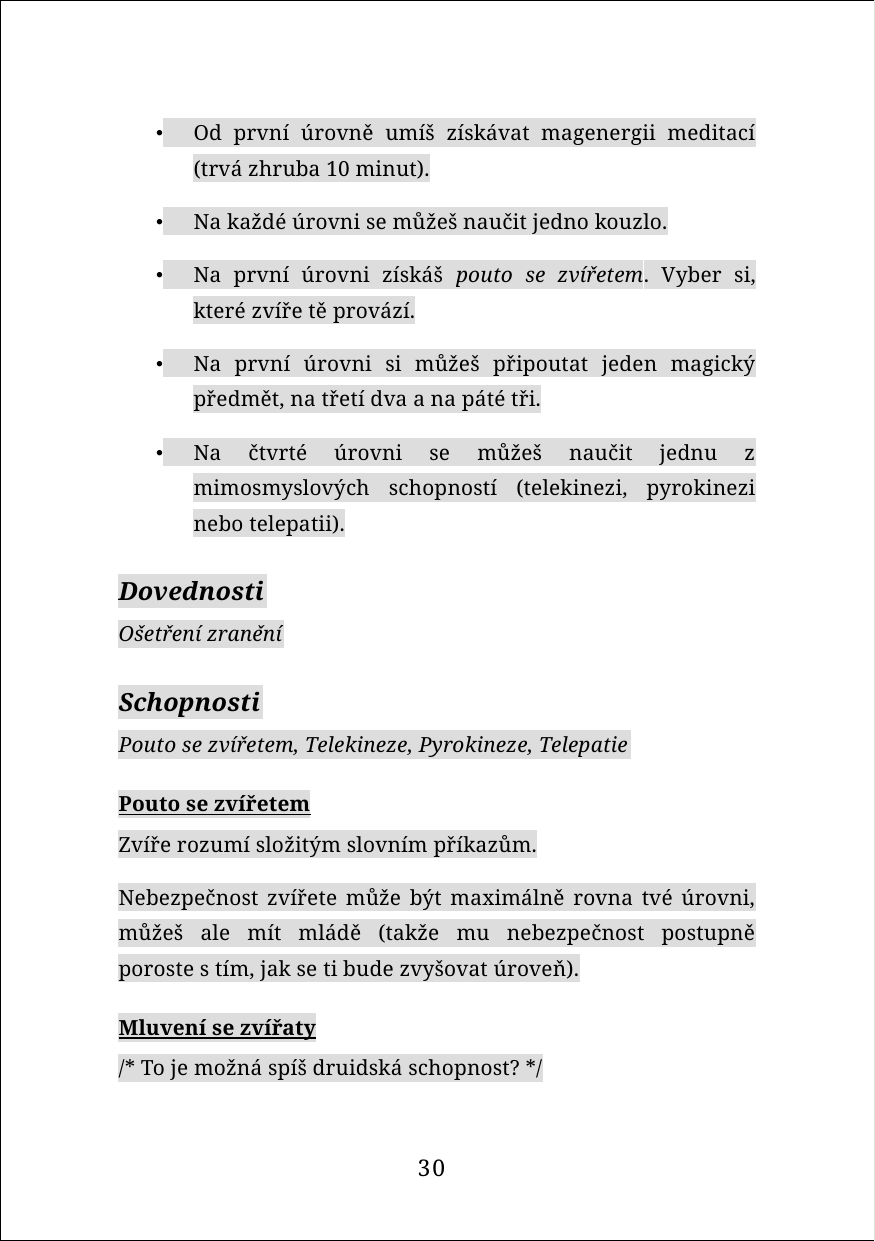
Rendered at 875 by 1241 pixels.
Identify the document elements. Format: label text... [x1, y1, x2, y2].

text Zvíře rozumí složitým slovním příkazům. [118, 830, 756, 858]
list Na první úrovni si můžeš připoutat jeden magický předmět, na třetí dva a na páté tři. [156, 349, 756, 413]
subtitle Schopnosti [118, 684, 756, 719]
text /* To je možná spíš druidská schopnost? */ [118, 1053, 756, 1082]
list Na čtvrté úrovni se můžeš naučit jednu z mimosmyslových schopností (telekinezi, pyrokinezi nebo telepatii). [156, 438, 756, 537]
subtitle Dovednosti [118, 574, 756, 608]
list Na každé úrovni se můžeš naučit jedno kouzlo. [156, 207, 756, 235]
subtitle Pouto se zvířetem [118, 789, 756, 818]
text Ošetření zranění [118, 619, 756, 648]
text Pouto se zvířetem, Telekineze, Pyrokineze, Telepatie [118, 730, 756, 759]
text Nebezpečnost zvířete může být maximálně rovna tvé úrovni, můžeš ale mít mládě (takže mu nebezpečnost postupně poroste s tím, jak se ti bude zvyšovat úroveň). [118, 883, 756, 982]
list Na první úrovni získáš pouto se zvířetem. Vyber si, které zvíře tě provází. [156, 260, 756, 324]
subtitle Mluvení se zvířaty [118, 1013, 756, 1042]
list Od první úrovně umíš získávat magenergii meditací (trvá zhruba 10 minut). [156, 118, 756, 182]
